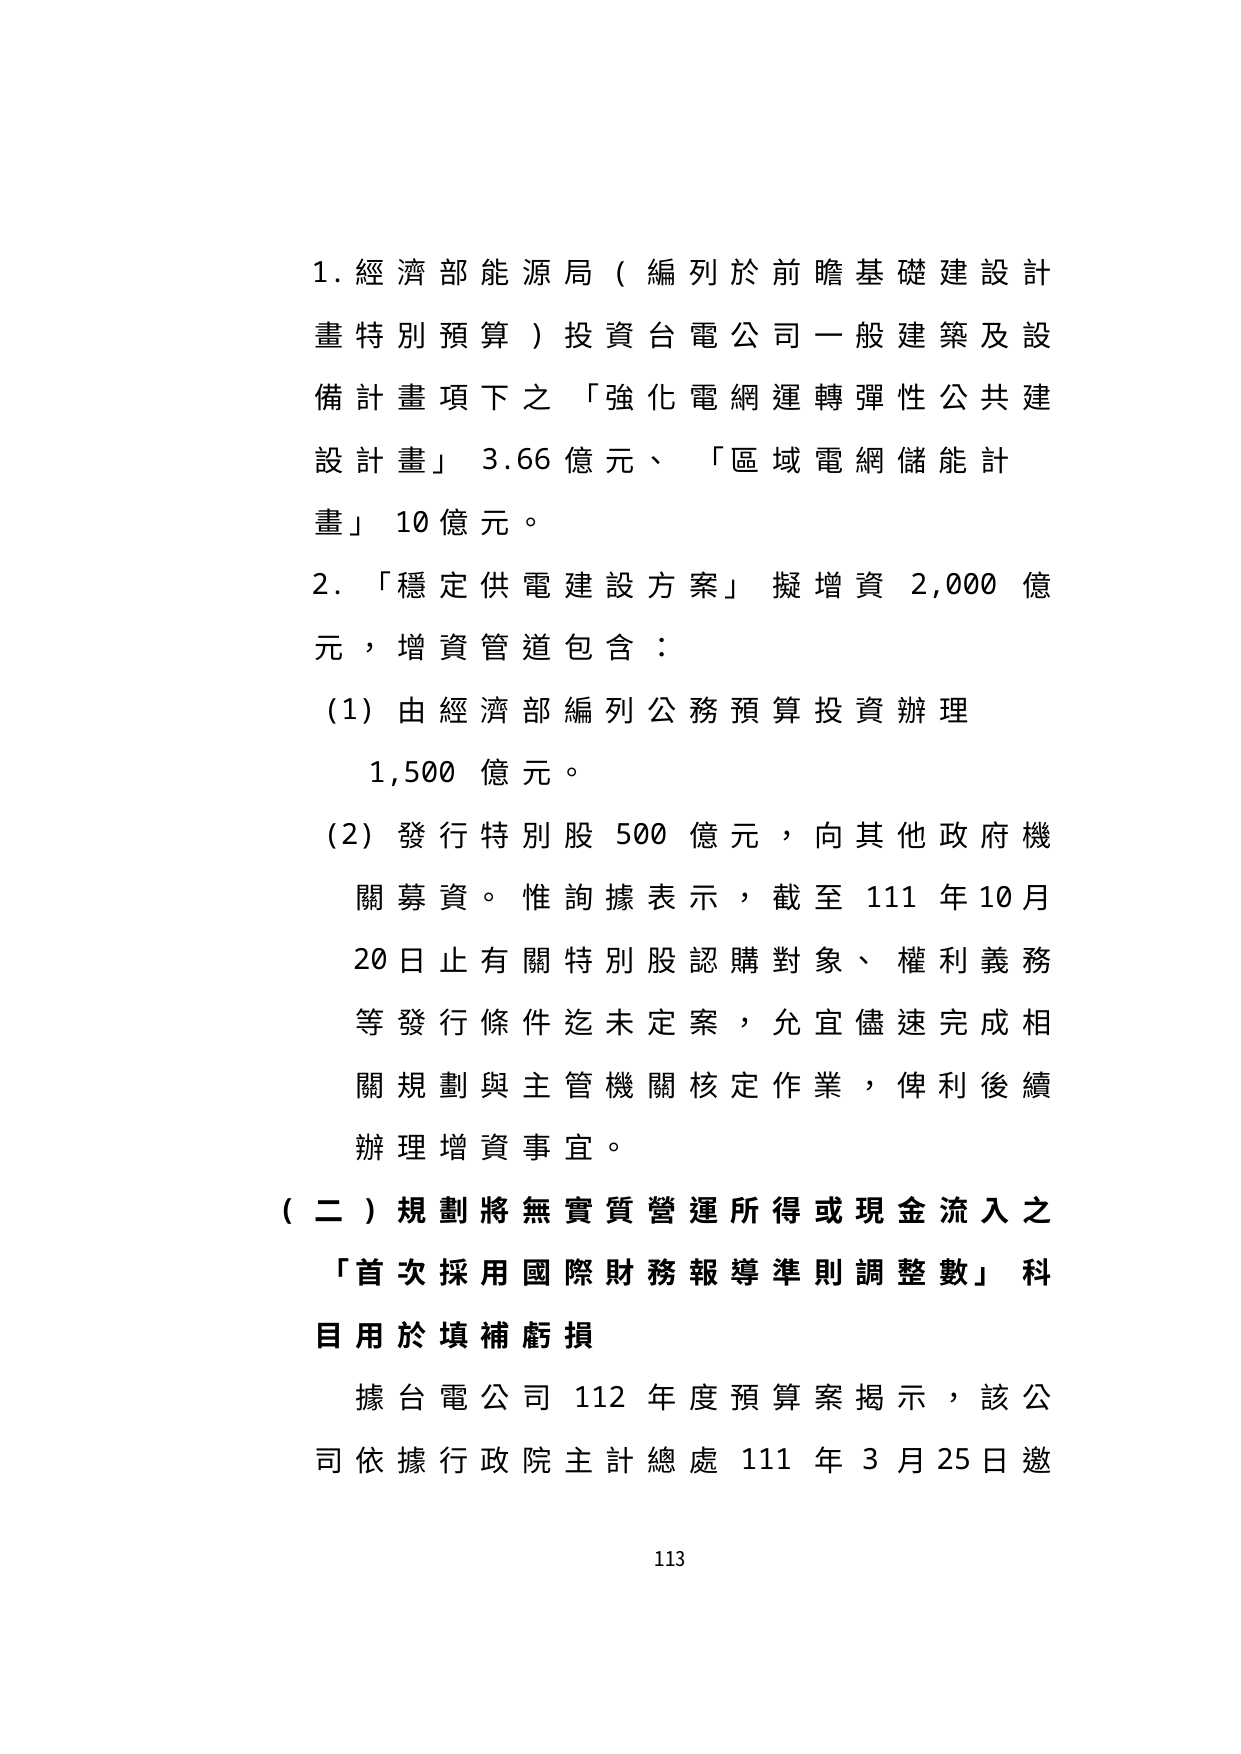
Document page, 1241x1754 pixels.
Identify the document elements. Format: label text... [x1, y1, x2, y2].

text (1)由經濟部編列公務預算投資辦理1,500億元。 [301, 667, 1058, 792]
text 1.經濟部能源局(編列於前瞻基礎建設計畫特別預算)投資台電公司一般建築及設備計畫項下之「強化電網運轉彈性公共建設計畫」3.66億元、「區域電網儲能計畫」10億元。 [271, 229, 1058, 542]
text 2.「穩定供電建設方案」擬增資2,000億元，增資管道包含： [271, 542, 1058, 667]
text (二)規劃將無實質營運所得或現金流入之「首次採用國際財務報導準則調整數」科目用於填補虧損 [242, 1167, 1058, 1354]
text 據台電公司112年度預算案揭示，該公司依據行政院主計總處111年3月25日邀 [271, 1354, 1058, 1479]
text (2)發行特別股500億元，向其他政府機關募資。惟詢據表示，截至111年10月20日止有關特別股認購對象、權利義務等發行條件迄未定案，允宜儘速完成相關規劃與主管機關核定作業，俾利後續辦理增資事宜。 [301, 792, 1058, 1167]
